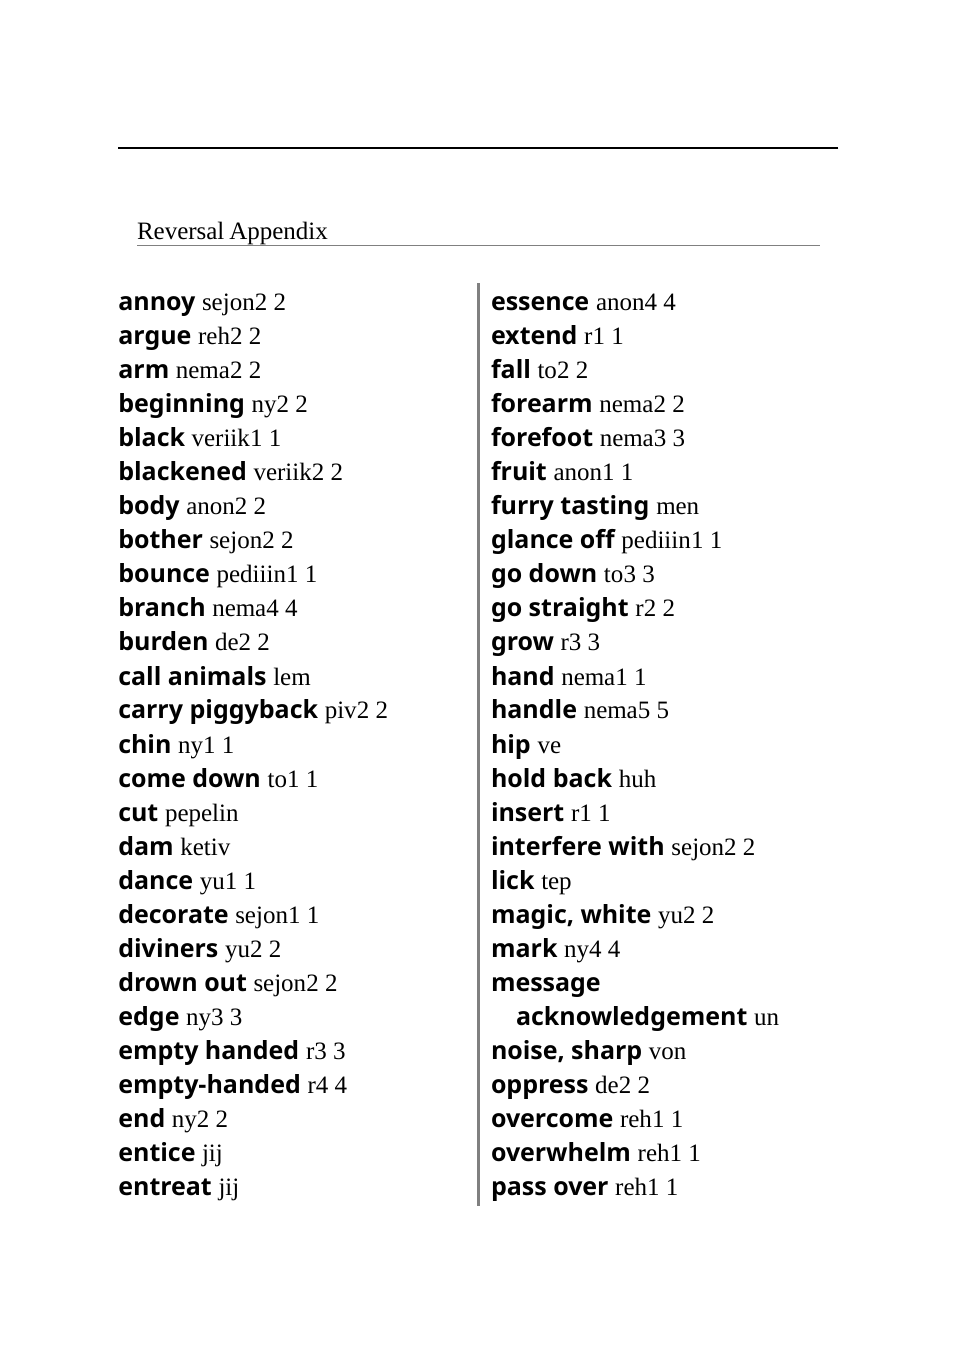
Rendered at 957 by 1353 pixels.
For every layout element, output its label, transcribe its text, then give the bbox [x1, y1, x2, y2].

text noise, sharp von [491, 1033, 838, 1067]
text entice jij [118, 1135, 466, 1169]
text argue reh2 2 [118, 317, 466, 352]
text bounce pediiin1 1 [118, 556, 466, 590]
text bother sejon2 2 [118, 522, 466, 556]
text fruit anon1 1 [491, 454, 838, 488]
text body anon2 2 [118, 488, 466, 522]
text decorate sejon1 1 [118, 897, 466, 931]
text entreat jij [118, 1169, 466, 1203]
text blackened veriik2 2 [118, 454, 466, 488]
text essence anon4 4 [491, 283, 838, 317]
text empty handed r3 3 [118, 1033, 466, 1067]
text hand nema1 1 [491, 658, 838, 692]
text end ny2 2 [118, 1101, 466, 1135]
text burden de2 2 [118, 624, 466, 658]
text insert r1 1 [491, 794, 838, 828]
text forefoot nema3 3 [491, 420, 838, 454]
text annoy sejon2 2 [118, 283, 466, 317]
text arm nema2 2 [118, 352, 466, 386]
text diviners yu2 2 [118, 931, 466, 965]
text carry piggyback piv2 2 [118, 692, 466, 726]
text go straight r2 2 [491, 590, 838, 624]
text grow r3 3 [491, 624, 838, 658]
text dance yu1 1 [118, 862, 466, 897]
text drown out sejon2 2 [118, 965, 466, 999]
text oppress de2 2 [491, 1067, 838, 1101]
text overcome reh1 1 [491, 1101, 838, 1135]
text come down to1 1 [118, 760, 466, 794]
text chin ny1 1 [118, 726, 466, 760]
text call animals lem [118, 658, 466, 692]
text message acknowledgement un [491, 965, 838, 1033]
text hip ve [491, 726, 838, 760]
text empty-handed r4 4 [118, 1067, 466, 1101]
text lick tep [491, 862, 838, 897]
text go down to3 3 [491, 556, 838, 590]
text dam ketiv [118, 828, 466, 862]
text mark ny4 4 [491, 931, 838, 965]
text beginning ny2 2 [118, 386, 466, 420]
text glance off pediiin1 1 [491, 522, 838, 556]
text magic, white yu2 2 [491, 897, 838, 931]
text black veriik1 1 [118, 420, 466, 454]
text interfere with sejon2 2 [491, 828, 838, 862]
text overwhelm reh1 1 [491, 1135, 838, 1169]
text pass over reh1 1 [491, 1169, 838, 1203]
text Reversal Appendix [137, 216, 820, 245]
text extend r1 1 [491, 317, 838, 352]
text edge ny3 3 [118, 999, 466, 1033]
text hold back huh [491, 760, 838, 794]
text fall to2 2 [491, 352, 838, 386]
text branch nema4 4 [118, 590, 466, 624]
text forearm nema2 2 [491, 386, 838, 420]
text handle nema5 5 [491, 692, 838, 726]
text furry tasting men [491, 488, 838, 522]
text cut pepelin [118, 794, 466, 828]
